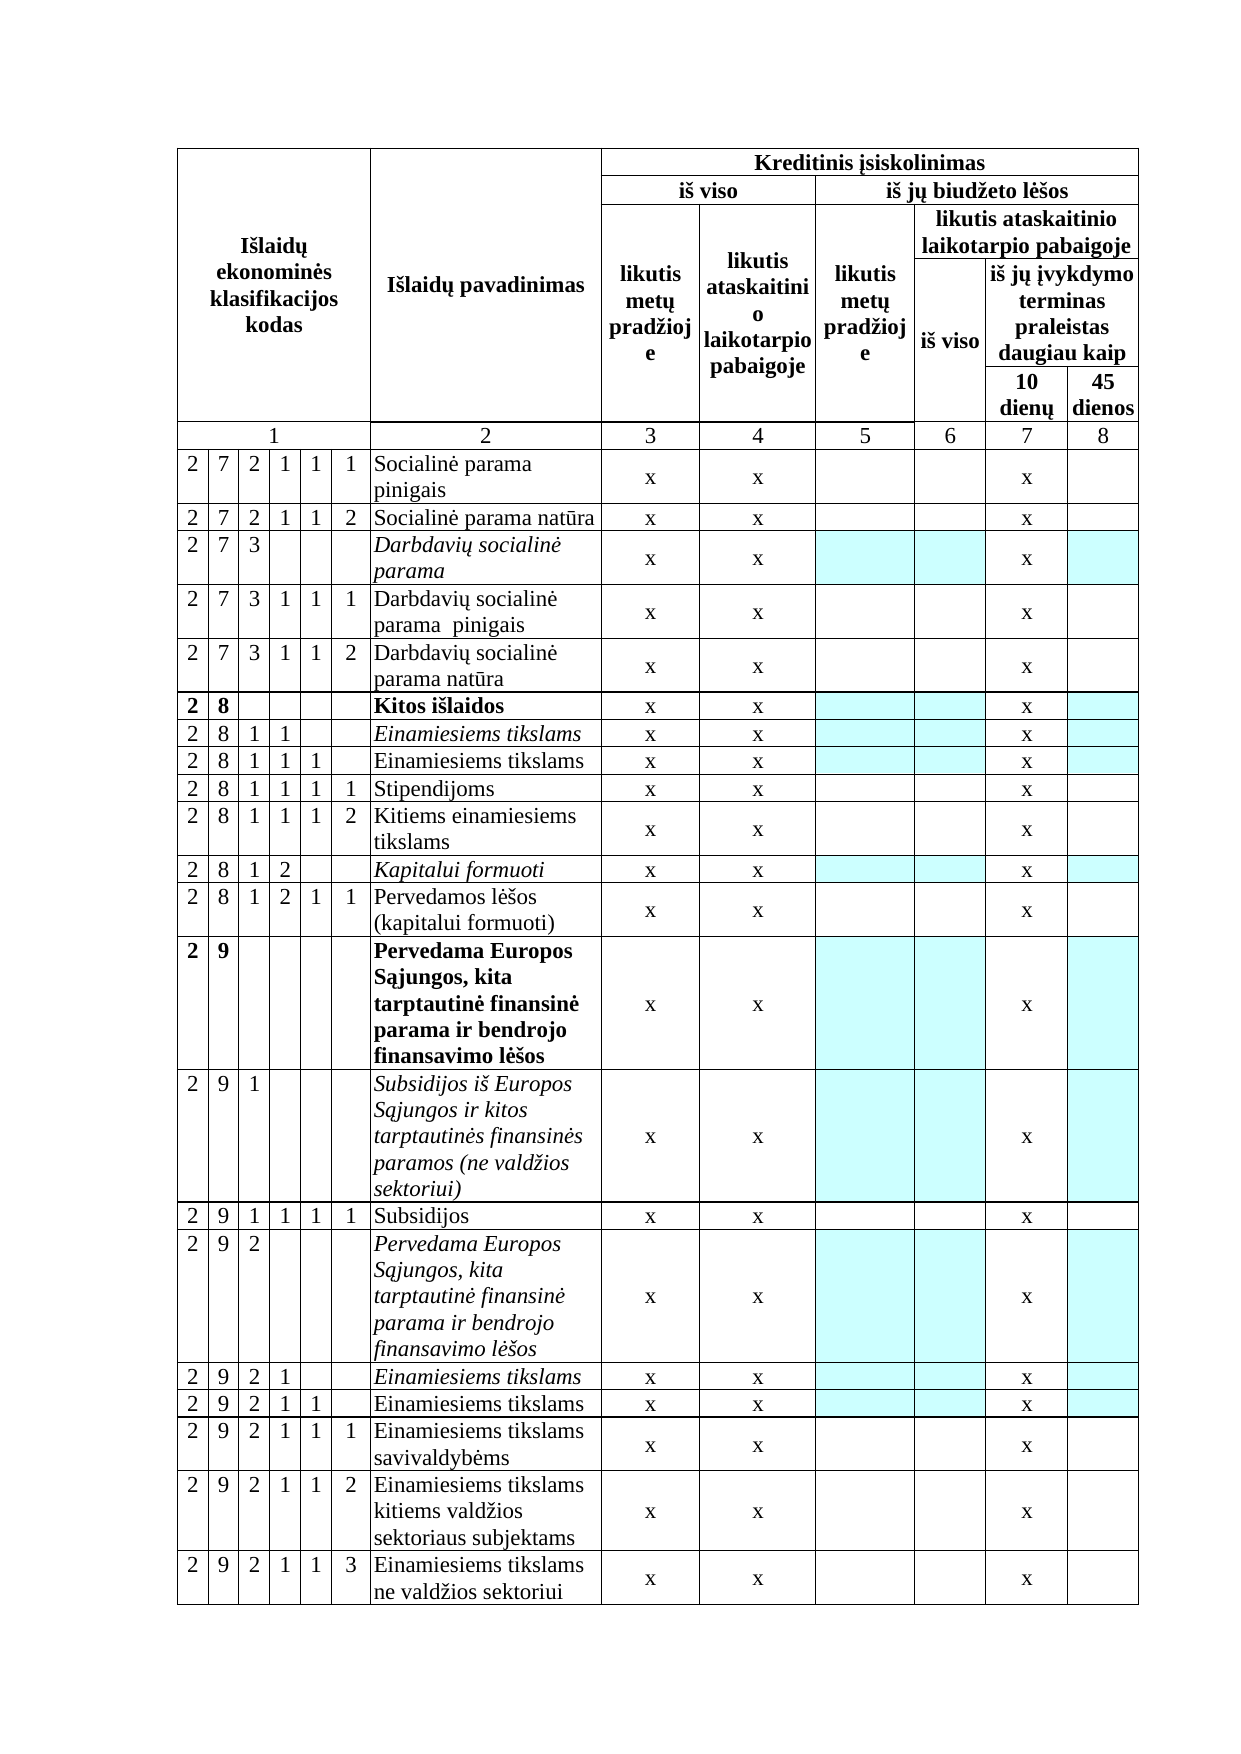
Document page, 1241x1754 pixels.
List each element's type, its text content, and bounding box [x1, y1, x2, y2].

table_cell 1 [270, 1203, 300, 1229]
table_cell 2 [239, 1471, 269, 1550]
table_cell [816, 1070, 914, 1201]
table_cell 1 [332, 883, 370, 936]
table_cell [915, 1418, 985, 1470]
table_cell x [602, 775, 699, 801]
table_cell 1 [239, 1070, 269, 1201]
table_cell x [700, 585, 815, 638]
table_cell [1068, 450, 1138, 503]
table_cell x [700, 1070, 815, 1201]
table_cell [1068, 937, 1138, 1069]
table_cell x [700, 720, 815, 746]
table_cell 1 [270, 720, 300, 746]
table_cell 2 [178, 693, 208, 719]
table_cell 1 [332, 450, 370, 503]
table_cell [1068, 1418, 1138, 1470]
table_cell 9 [209, 1230, 238, 1362]
table_cell [816, 1418, 914, 1470]
table_cell 8 [209, 720, 238, 746]
table_cell [332, 937, 370, 1069]
table_cell x [700, 639, 815, 691]
table_cell 1 [270, 585, 300, 638]
table_cell 2 [178, 802, 208, 855]
table_cell 1 [270, 1551, 300, 1604]
table_cell [816, 775, 914, 801]
table_cell 2 [239, 504, 269, 530]
table_cell 1 [239, 802, 269, 855]
table_cell x [986, 1551, 1067, 1604]
table_cell 1 [301, 802, 331, 855]
table_cell x [700, 775, 815, 801]
table_cell 1 [301, 1471, 331, 1550]
table_cell [301, 1230, 331, 1362]
table_cell 1 [301, 1551, 331, 1604]
table_cell x [700, 1551, 815, 1604]
table_cell 1 [239, 720, 269, 746]
table_header Išlaidų ekonominės klasifikacijos kodas [178, 149, 370, 421]
table_cell x [986, 585, 1067, 638]
table_cell 7 [986, 422, 1067, 449]
table_cell 2 [270, 856, 300, 882]
table_cell x [602, 747, 699, 773]
table_cell [915, 937, 985, 1069]
table_cell x [700, 1363, 815, 1389]
table_cell [816, 450, 914, 503]
table_cell 2 [270, 883, 300, 936]
table_cell [332, 1390, 370, 1416]
table_cell [332, 720, 370, 746]
table_cell [915, 747, 985, 773]
table_cell 1 [239, 883, 269, 936]
table_cell 7 [209, 504, 238, 530]
table_cell x [602, 1418, 699, 1470]
table_cell 2 [239, 1363, 269, 1389]
table_cell Socialinė parama natūra [371, 504, 601, 530]
table_cell likutis ataskaitinio laikotarpio pabaigoje [700, 205, 815, 421]
table_cell 2 [332, 1471, 370, 1550]
table_cell iš jų biudžeto lėšos [816, 176, 1138, 203]
table_cell likutis metų pradžioje [602, 205, 699, 421]
table_cell 1 [239, 1203, 269, 1229]
table_cell x [986, 1070, 1067, 1201]
table_cell 2 [178, 1363, 208, 1389]
table_cell 2 [178, 747, 208, 773]
table_cell x [986, 1390, 1067, 1416]
table_cell 1 [332, 775, 370, 801]
table_cell 2 [178, 1471, 208, 1550]
table_cell x [602, 585, 699, 638]
table_cell 9 [209, 1070, 238, 1201]
table_cell x [602, 883, 699, 936]
table_cell 8 [209, 747, 238, 773]
table_cell [816, 747, 914, 773]
table_cell [915, 1070, 985, 1201]
table_cell Einamiesiems tikslams savivaldybėms [371, 1418, 601, 1470]
table_cell Stipendijoms [371, 775, 601, 801]
table_cell x [986, 693, 1067, 719]
table_cell 9 [209, 1418, 238, 1470]
table_cell Kitos išlaidos [371, 693, 601, 719]
table_cell x [986, 937, 1067, 1069]
table_cell 2 [332, 639, 370, 691]
table_cell 2 [178, 883, 208, 936]
table_cell [270, 1230, 300, 1362]
table_cell Einamiesiems tikslams [371, 1363, 601, 1389]
table_cell iš viso [602, 176, 815, 203]
table_cell [1068, 775, 1138, 801]
table_cell 4 [700, 423, 815, 449]
table_cell [915, 504, 985, 530]
table_cell 2 [178, 1551, 208, 1604]
table_cell x [986, 1230, 1067, 1362]
table_cell Einamiesiems tikslams [371, 720, 601, 746]
table_cell [915, 802, 985, 855]
table_cell x [986, 504, 1067, 530]
table_cell x [700, 1390, 815, 1416]
table_cell 2 [178, 639, 208, 691]
table_cell [270, 693, 300, 719]
table_cell 3 [239, 585, 269, 638]
table_cell [816, 1203, 914, 1229]
table_cell [915, 856, 985, 882]
table_cell [1068, 802, 1138, 855]
table_cell x [602, 1551, 699, 1604]
table_cell 1 [301, 1418, 331, 1470]
table_cell likutis ataskaitinio laikotarpio pabaigoje [915, 205, 1138, 258]
table_cell [301, 1070, 331, 1201]
table_cell x [602, 639, 699, 691]
table_cell 9 [209, 1363, 238, 1389]
table_cell 2 [371, 423, 601, 449]
table_cell [915, 720, 985, 746]
table_cell [915, 693, 985, 719]
table_cell Pervedamos lėšos (kapitalui formuoti) [371, 883, 601, 936]
table_cell 5 [816, 423, 914, 449]
table_cell Kapitalui formuoti [371, 856, 601, 882]
table_cell 2 [239, 1551, 269, 1604]
table_cell [270, 531, 300, 584]
table_cell [915, 1230, 985, 1362]
table_cell Einamiesiems tikslams [371, 1390, 601, 1416]
table_cell 1 [332, 1203, 370, 1229]
table_cell 1 [301, 639, 331, 691]
table_cell [270, 937, 300, 1069]
table_cell x [986, 720, 1067, 746]
table_cell 2 [178, 1418, 208, 1470]
table_cell Subsidijos [371, 1203, 601, 1229]
table_cell 1 [270, 450, 300, 503]
table_cell [816, 937, 914, 1069]
table_cell [816, 1471, 914, 1550]
table_cell [301, 693, 331, 719]
table_cell 1 [270, 802, 300, 855]
table_cell [915, 639, 985, 691]
table_cell x [602, 531, 699, 584]
table_cell 1 [239, 747, 269, 773]
table_cell [239, 693, 269, 719]
table_cell [1068, 639, 1138, 691]
table_cell x [602, 937, 699, 1069]
table_cell [816, 883, 914, 936]
table_cell iš viso [915, 259, 985, 421]
table_cell 1 [332, 1418, 370, 1470]
table_cell [816, 639, 914, 691]
table_cell iš jų įvykdymo terminas praleistas daugiau kaip [986, 259, 1138, 366]
table_cell 2 [178, 585, 208, 638]
table_cell Einamiesiems tikslams kitiems valdžios sektoriaus subjektams [371, 1471, 601, 1550]
table_cell [816, 585, 914, 638]
table_cell Pervedama Europos Sąjungos, kita tarptautinė finansinė parama ir bendrojo finansavimo lėšos [371, 1230, 601, 1362]
table_cell x [602, 1070, 699, 1201]
table_cell 2 [332, 504, 370, 530]
table_cell [301, 856, 331, 882]
table_cell 8 [209, 856, 238, 882]
table_cell 9 [209, 1390, 238, 1416]
table_cell x [986, 747, 1067, 773]
table_cell x [602, 1471, 699, 1550]
table_cell 1 [270, 504, 300, 530]
table_cell 2 [332, 802, 370, 855]
table_cell [816, 856, 914, 882]
table_cell [1068, 1230, 1138, 1362]
table_cell [332, 1230, 370, 1362]
table_cell x [602, 1230, 699, 1362]
table_cell [915, 450, 985, 503]
table_cell 1 [270, 1418, 300, 1470]
table_cell [816, 1230, 914, 1362]
table_cell [239, 937, 269, 1069]
table_cell Subsidijos iš Europos Sąjungos ir kitos tarptautinės finansinės paramos (ne valdžios sektoriui) [371, 1070, 601, 1201]
table_cell [301, 720, 331, 746]
table_cell x [700, 450, 815, 503]
table_cell [816, 1551, 914, 1604]
table_cell x [602, 450, 699, 503]
table_cell 2 [178, 1070, 208, 1201]
table_cell x [986, 856, 1067, 882]
table_cell [332, 856, 370, 882]
table_cell [915, 775, 985, 801]
table_cell x [986, 531, 1067, 584]
table_cell [816, 504, 914, 530]
table_cell 3 [239, 639, 269, 691]
table_cell x [986, 639, 1067, 691]
table_cell [915, 1390, 985, 1416]
table_cell 7 [209, 639, 238, 691]
table_cell 3 [602, 423, 699, 449]
table_cell x [700, 937, 815, 1069]
table_cell 2 [178, 775, 208, 801]
table_cell x [700, 1418, 815, 1470]
table_cell 2 [239, 1418, 269, 1470]
table_cell 1 [178, 422, 370, 449]
table_cell 9 [209, 937, 238, 1069]
table_cell 6 [915, 422, 985, 449]
table_cell Kitiems einamiesiems tikslams [371, 802, 601, 855]
table_cell x [700, 747, 815, 773]
table_header Išlaidų pavadinimas [371, 149, 601, 421]
table_cell [332, 1070, 370, 1201]
table_cell [1068, 1471, 1138, 1550]
table_cell x [986, 1203, 1067, 1229]
table_cell 2 [178, 1230, 208, 1362]
table_cell [1068, 720, 1138, 746]
table_cell 45 dienos [1068, 367, 1138, 421]
table_cell x [602, 1390, 699, 1416]
table_cell x [986, 883, 1067, 936]
table_cell [332, 531, 370, 584]
table_cell 3 [332, 1551, 370, 1604]
table_cell [816, 1390, 914, 1416]
table_cell [270, 1070, 300, 1201]
table_cell [1068, 1551, 1138, 1604]
table_cell 1 [239, 856, 269, 882]
table_cell [816, 531, 914, 584]
table_cell x [602, 856, 699, 882]
table_cell 8 [1068, 422, 1138, 449]
table_cell 2 [178, 450, 208, 503]
table_cell [816, 1363, 914, 1389]
table_cell [915, 1363, 985, 1389]
table_cell 9 [209, 1203, 238, 1229]
table_cell x [602, 802, 699, 855]
table_cell 1 [301, 1390, 331, 1416]
table_cell [1068, 1203, 1138, 1229]
table_cell Darbdavių socialinė parama [371, 531, 601, 584]
table_cell 8 [209, 775, 238, 801]
table_cell x [602, 720, 699, 746]
table_cell 1 [270, 747, 300, 773]
table_cell [1068, 504, 1138, 530]
table_cell [1068, 585, 1138, 638]
table_cell x [700, 531, 815, 584]
table_cell x [602, 1363, 699, 1389]
table_cell x [986, 775, 1067, 801]
table_cell 1 [270, 1363, 300, 1389]
table_cell 9 [209, 1471, 238, 1550]
table_cell 3 [239, 531, 269, 584]
table_cell [301, 1363, 331, 1389]
table_header Kreditinis įsiskolinimas [602, 149, 1138, 175]
table_cell [1068, 1363, 1138, 1389]
table_cell 2 [178, 1203, 208, 1229]
table_cell [1068, 693, 1138, 719]
table_cell 1 [301, 883, 331, 936]
table_cell x [700, 1471, 815, 1550]
table_cell 1 [301, 450, 331, 503]
table_cell [1068, 747, 1138, 773]
table_cell 2 [178, 504, 208, 530]
table_cell [915, 1551, 985, 1604]
table_cell 1 [301, 1203, 331, 1229]
table_cell 7 [209, 531, 238, 584]
table_cell Darbdavių socialinė parama pinigais [371, 585, 601, 638]
table_cell 1 [270, 639, 300, 691]
table_cell [915, 1471, 985, 1550]
table_cell x [986, 1418, 1067, 1470]
table_cell [1068, 856, 1138, 882]
table_cell x [602, 504, 699, 530]
table_cell 1 [301, 775, 331, 801]
table_cell likutis metų pradžioje [816, 205, 914, 421]
table_cell 1 [239, 775, 269, 801]
table_cell 1 [270, 775, 300, 801]
table_cell [915, 531, 985, 584]
table_cell 2 [178, 937, 208, 1069]
table_cell x [700, 693, 815, 719]
table_cell 2 [178, 856, 208, 882]
table_cell 1 [301, 747, 331, 773]
table_cell 7 [209, 450, 238, 503]
table_cell x [700, 504, 815, 530]
table_cell x [700, 883, 815, 936]
table_cell x [986, 1471, 1067, 1550]
table_cell 2 [239, 1390, 269, 1416]
table_cell [332, 693, 370, 719]
table_cell [816, 802, 914, 855]
table_cell 2 [239, 450, 269, 503]
table_cell 1 [301, 504, 331, 530]
table_cell 8 [209, 693, 238, 719]
table_cell [816, 720, 914, 746]
table_cell [1068, 883, 1138, 936]
table_cell 7 [209, 585, 238, 638]
table_cell x [700, 1203, 815, 1229]
table_cell 9 [209, 1551, 238, 1604]
table_cell [332, 1363, 370, 1389]
table_cell x [986, 802, 1067, 855]
table_cell [301, 531, 331, 584]
table_cell 2 [178, 1390, 208, 1416]
table_cell Einamiesiems tikslams ne valdžios sektoriui [371, 1551, 601, 1604]
table_cell [301, 937, 331, 1069]
table_cell x [602, 1203, 699, 1229]
table_cell x [700, 1230, 815, 1362]
table_cell Socialinė parama pinigais [371, 450, 601, 503]
table_cell [1068, 1070, 1138, 1201]
table_cell [1068, 1390, 1138, 1416]
table_cell [1068, 531, 1138, 584]
table_cell [915, 883, 985, 936]
table_cell [915, 1203, 985, 1229]
table_cell [332, 747, 370, 773]
table_cell Einamiesiems tikslams [371, 747, 601, 773]
table_cell 1 [270, 1471, 300, 1550]
table_cell 2 [239, 1230, 269, 1362]
table_cell 10 dienų [986, 367, 1067, 421]
table_cell x [986, 450, 1067, 503]
table_cell 8 [209, 802, 238, 855]
table_cell x [602, 693, 699, 719]
table_cell [915, 585, 985, 638]
table_cell x [986, 1363, 1067, 1389]
table_cell Pervedama Europos Sąjungos, kita tarptautinė finansinė parama ir bendrojo finansavimo lėšos [371, 937, 601, 1069]
table_cell 2 [178, 720, 208, 746]
table_cell x [700, 802, 815, 855]
table_cell 1 [270, 1390, 300, 1416]
table_cell 1 [332, 585, 370, 638]
table_cell x [700, 856, 815, 882]
table_cell [816, 693, 914, 719]
table_cell 8 [209, 883, 238, 936]
table_cell 1 [301, 585, 331, 638]
table_cell Darbdavių socialinė parama natūra [371, 639, 601, 691]
table_cell 2 [178, 531, 208, 584]
